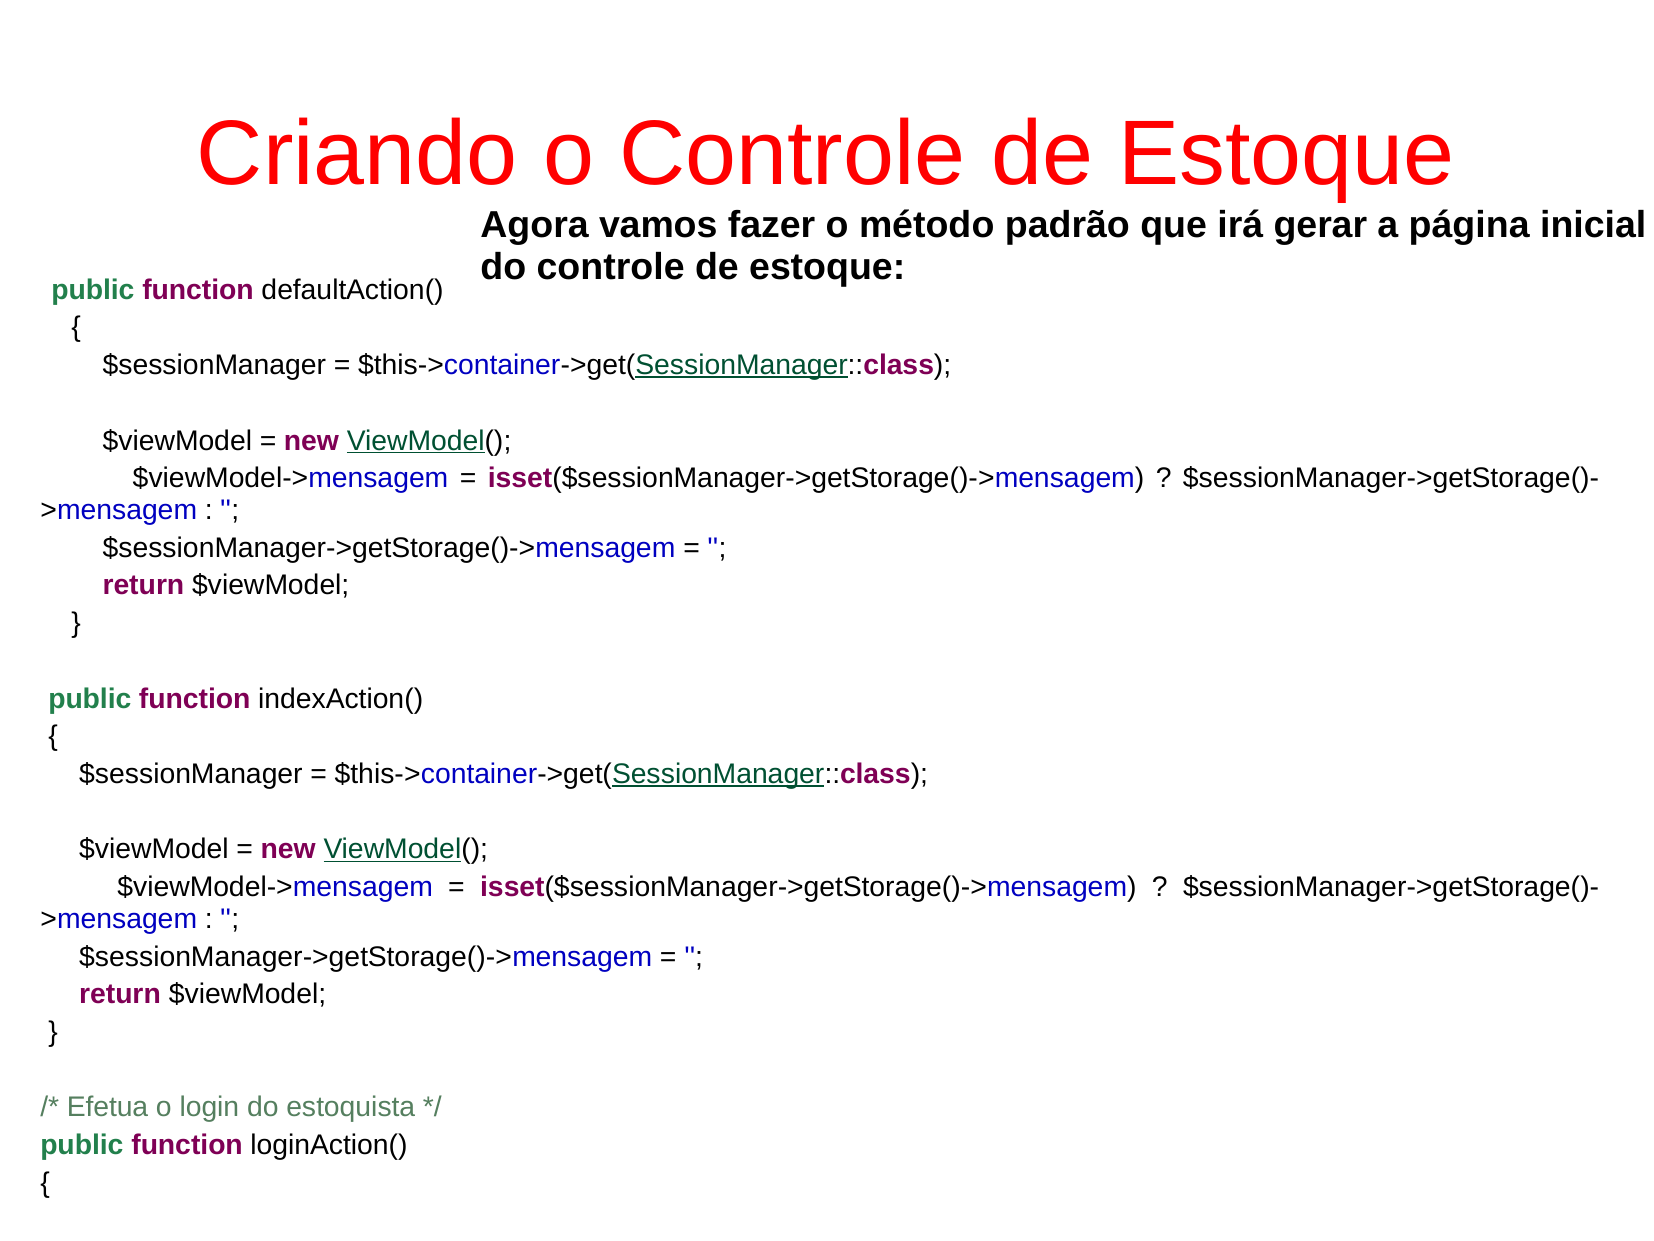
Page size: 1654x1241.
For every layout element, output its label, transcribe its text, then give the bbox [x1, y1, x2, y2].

text_box Agora vamos fazer o método padrão que irá gerar a página inicial do controle de estoque: [465, 196, 1654, 296]
list public function defaultAction() { $sessionManager = $this->container->get(SessionManager::class); $viewModel = new ViewModel(); $viewModel->mensagem = isset($sessionManager->getStorage()->mensagem) ? $sessionManager->getStorage()->mensagem : ''; $sessionManager->getStorage()->mensagem = ''; return $viewModel; } public function indexAction() { $sessionManager = $this->container->get(SessionManager::class); $viewModel = new ViewModel(); $viewModel->mensagem = isset($sessionManager->getStorage()->mensagem) ? $sessionManager->getStorage()->mensagem : ''; $sessionManager->getStorage()->mensagem = ''; return $viewModel; } /* Efetua o login do estoquista */ public function loginAction() { [40, 256, 1600, 1202]
title Criando o Controle de Estoque [82, 49, 1571, 256]
